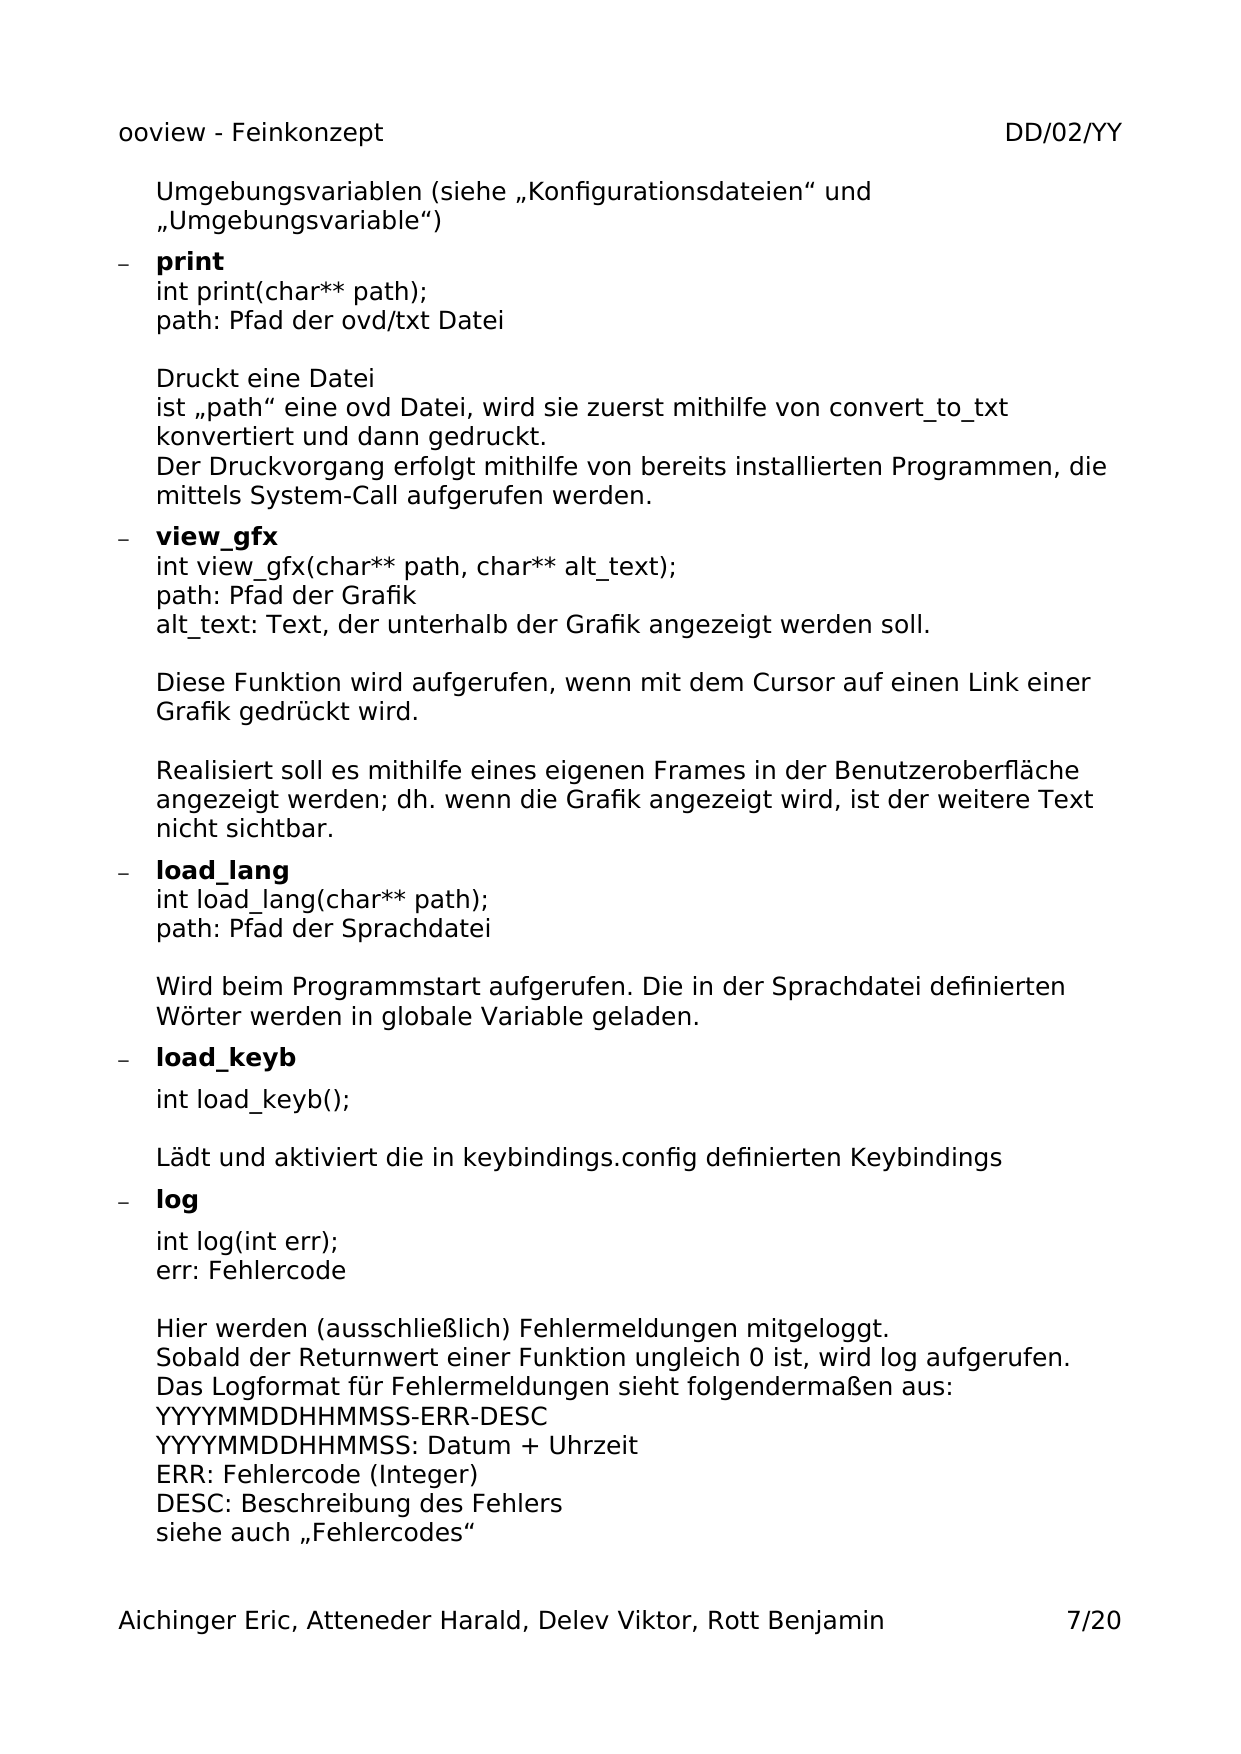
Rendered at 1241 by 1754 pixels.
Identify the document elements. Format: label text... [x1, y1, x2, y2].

list int load_keyb(); Lädt und aktiviert die in keybindings.config definierten Keybindings [118, 1085, 1122, 1173]
list int log(int err); err: Fehlercode Hier werden (ausschließlich) Fehlermeldungen mitgeloggt. Sobald der Returnwert einer Funktion ungleich 0 ist, wird log aufgerufen. Das Logformat für Fehlermeldungen sieht folgendermaßen aus: YYYYMMDDHHMMSS-ERR-DESC YYYYMMDDHHMMSS: Datum + Uhrzeit ERR: Fehlercode (Integer) DESC: Beschreibung des Fehlers siehe auch „Fehlercodes“ [118, 1227, 1122, 1577]
list log [118, 1185, 1122, 1214]
list load_keyb [118, 1043, 1122, 1073]
list Umgebungsvariablen (siehe „Konfigurationsdateien“ und „Umgebungsvariable“) [118, 177, 1122, 235]
list print int print(char** path); path: Pfad der ovd/txt Datei Druckt eine Datei ist „path“ eine ovd Datei, wird sie zuerst mithilfe von convert_to_txt konvertiert und dann gedruckt. Der Druckvorgang erfolgt mithilfe von bereits installierten Programmen, die mittels System-Call aufgerufen werden. [118, 248, 1122, 510]
list load_lang int load_lang(char** path); path: Pfad der Sprachdatei Wird beim Programmstart aufgerufen. Die in der Sprachdatei definierten Wörter werden in globale Variable geladen. [118, 856, 1122, 1031]
list view_gfx int view_gfx(char** path, char** alt_text); path: Pfad der Grafik alt_text: Text, der unterhalb der Grafik angezeigt werden soll. Diese Funktion wird aufgerufen, wenn mit dem Cursor auf einen Link einer Grafik gedrückt wird. Realisiert soll es mithilfe eines eigenen Frames in der Benutzeroberfläche angezeigt werden; dh. wenn die Grafik angezeigt wird, ist der weitere Text nicht sichtbar. [118, 523, 1122, 843]
